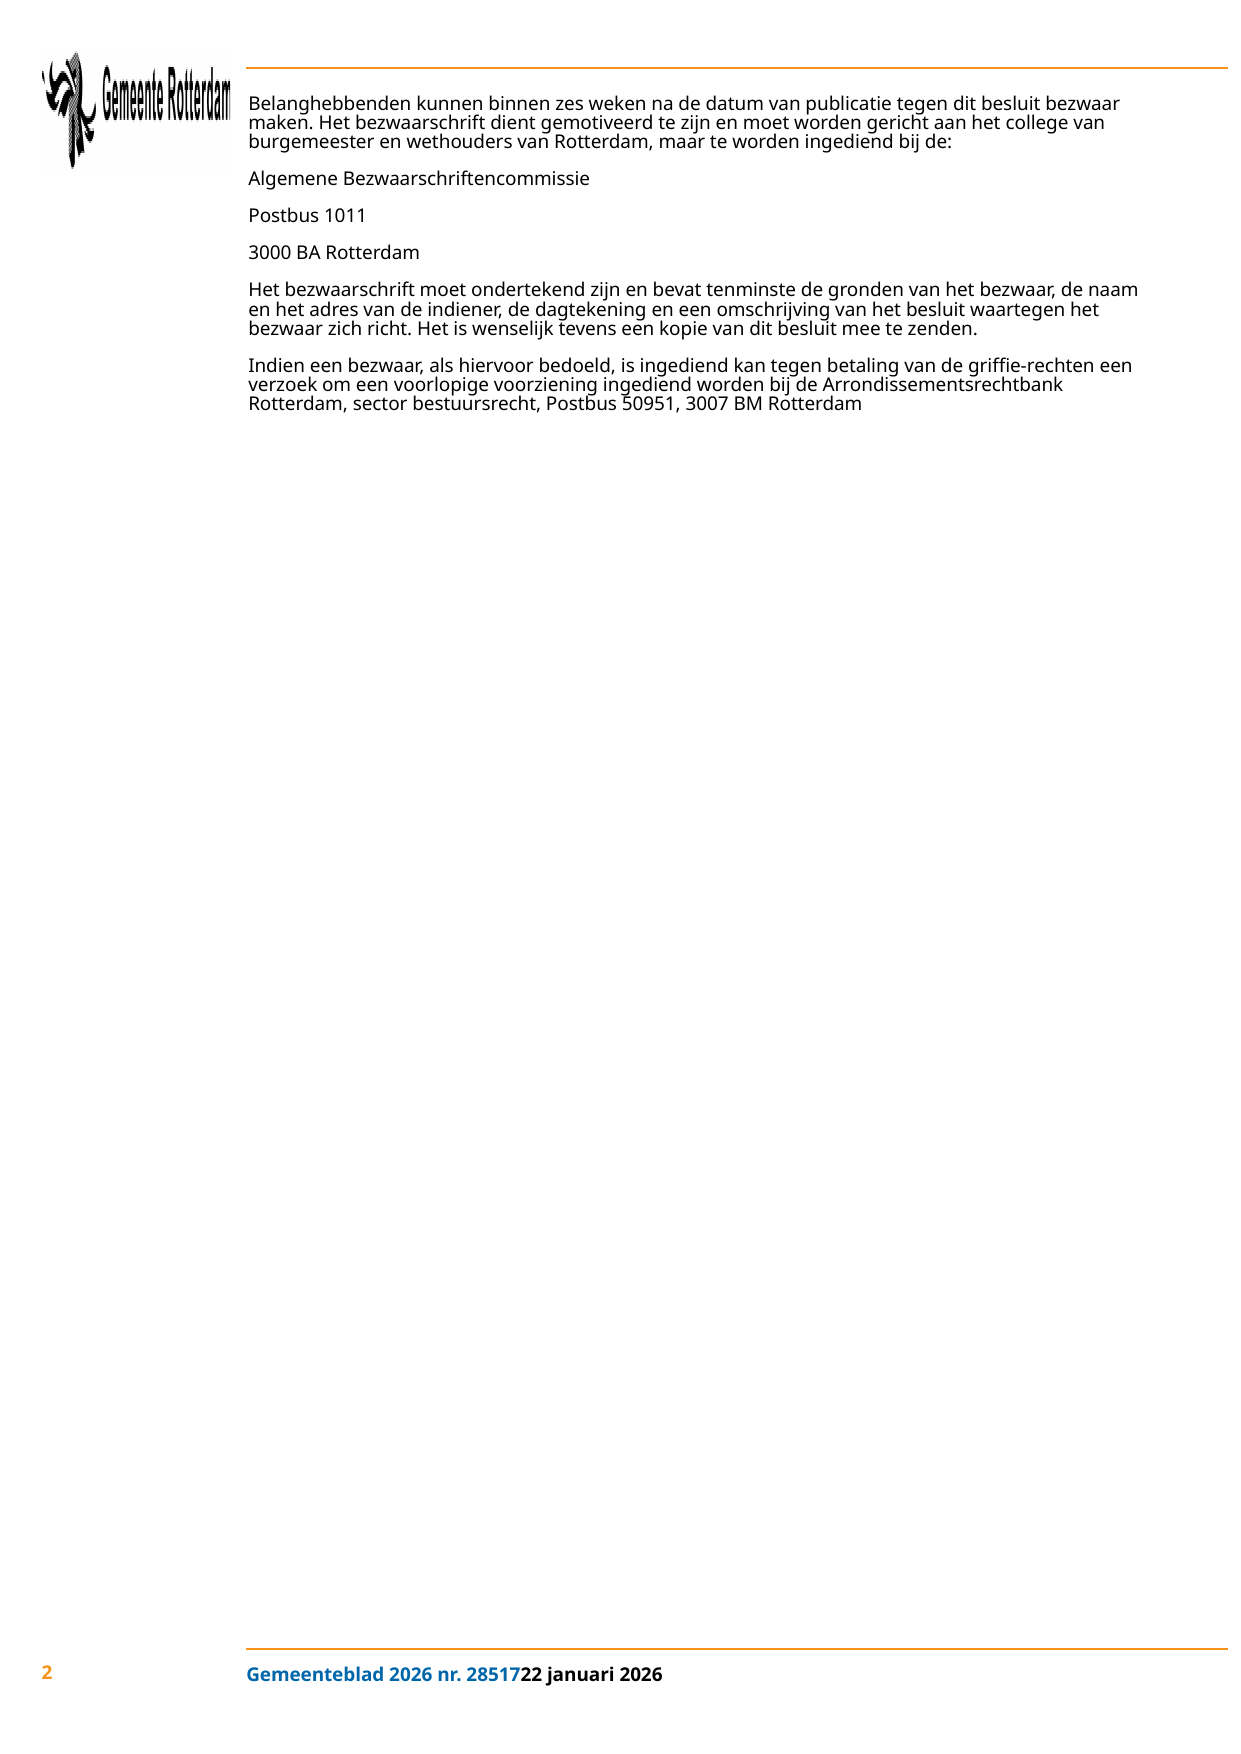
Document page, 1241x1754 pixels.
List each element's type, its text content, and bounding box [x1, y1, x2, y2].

text Postbus 1011 [248, 207, 1152, 227]
text Algemene Bezwaarschriftencommissie [248, 170, 1152, 189]
text Belanghebbenden kunnen binnen zes weken na de datum van publicatie tegen dit besluit bezwaar maken. Het bezwaarschrift dient gemotiveerd te zijn en moet worden gericht aan het college van burgemeester en wethouders van Rotterdam, maar te worden ingediend bij de: [248, 95, 1152, 153]
picture [41, 47, 231, 172]
text Indien een bezwaar, als hiervoor bedoeld, is ingediend kan tegen betaling van de griffie-rechten een verzoek om een voorlopige voorziening ingediend worden bij de Arrondissementsrechtbank Rotterdam, sector bestuursrecht, Postbus 50951, 3007 BM Rotterdam [248, 357, 1152, 414]
text 3000 BA Rotterdam [248, 244, 1152, 263]
text Het bezwaarschrift moet ondertekend zijn en bevat tenminste de gronden van het bezwaar, de naam en het adres van de indiener, de dagtekening en een omschrijving van het besluit waartegen het bezwaar zich richt. Het is wenselijk tevens een kopie van dit besluit mee te zenden. [248, 281, 1152, 339]
